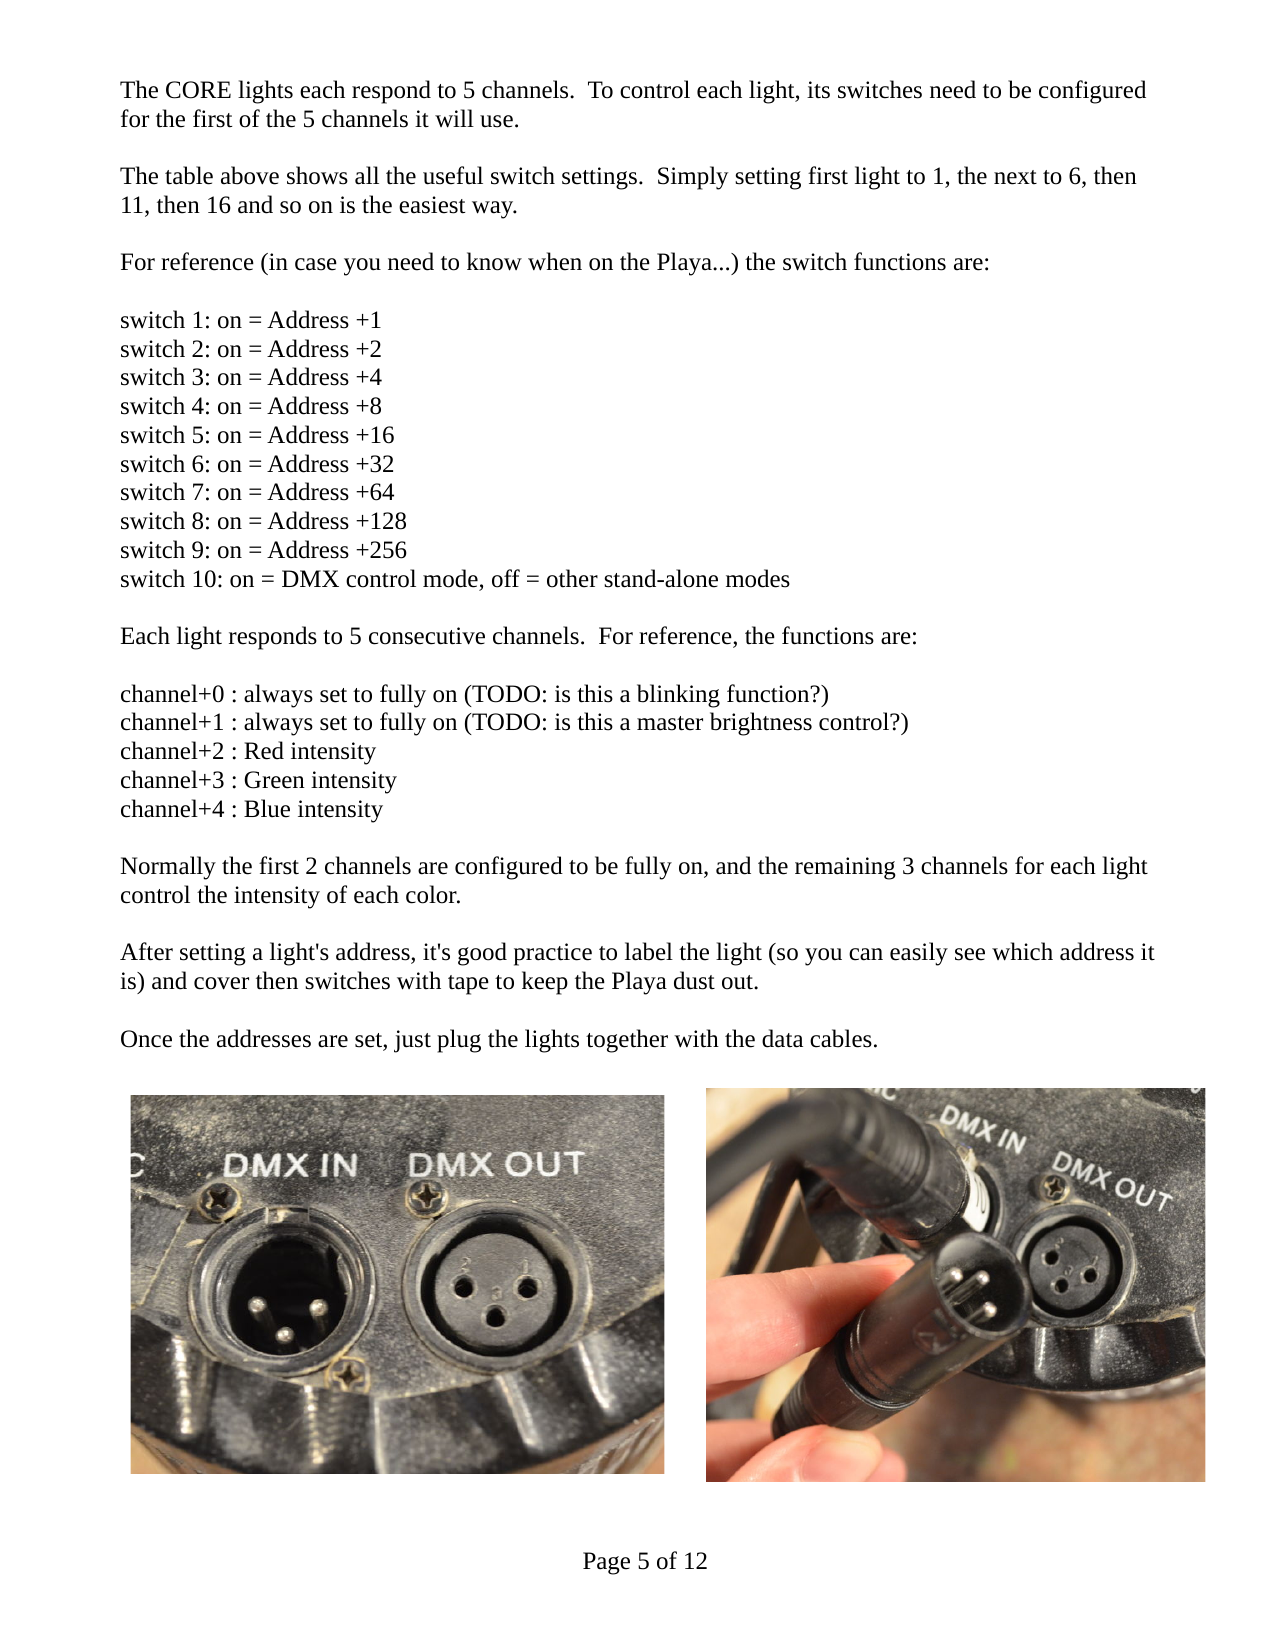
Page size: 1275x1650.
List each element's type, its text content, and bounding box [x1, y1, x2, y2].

text channel+3 : Green intensity [120, 765, 1170, 794]
text switch 9: on = Address +256 [120, 535, 1170, 564]
text For reference (in case you need to know when on the Playa...) the switch functions are: [120, 247, 1170, 276]
text After setting a light's address, it's good practice to label the light (so you can easily see which address it is) and cover then switches with tape to keep the Playa dust out. [120, 937, 1170, 995]
text channel+1 : always set to fully on (TODO: is this a master brightness control?) [120, 707, 1170, 736]
text switch 5: on = Address +16 [120, 420, 1170, 449]
text switch 2: on = Address +2 [120, 334, 1170, 362]
text The CORE lights each respond to 5 channels. To control each light, its switches need to be configured for the first of the 5 channels it will use. [120, 75, 1170, 132]
text switch 6: on = Address +32 [120, 449, 1170, 477]
text channel+4 : Blue intensity [120, 794, 1170, 822]
text switch 10: on = DMX control mode, off = other stand-alone modes [120, 564, 1170, 592]
text switch 7: on = Address +64 [120, 477, 1170, 506]
text Normally the first 2 channels are configured to be fully on, and the remaining 3 channels for each light control the intensity of each color. [120, 851, 1170, 909]
picture [130, 1095, 665, 1474]
text switch 3: on = Address +4 [120, 362, 1170, 391]
picture [706, 1088, 1206, 1482]
text channel+2 : Red intensity [120, 736, 1170, 765]
text The table above shows all the useful switch settings. Simply setting first light to 1, the next to 6, then 11, then 16 and so on is the easiest way. [120, 161, 1170, 219]
text Each light responds to 5 consecutive channels. For reference, the functions are: [120, 621, 1170, 650]
text switch 1: on = Address +1 [120, 305, 1170, 334]
text Once the addresses are set, just plug the lights together with the data cables. [120, 1024, 1170, 1052]
text switch 8: on = Address +128 [120, 506, 1170, 535]
text channel+0 : always set to fully on (TODO: is this a blinking function?) [120, 679, 1170, 707]
text switch 4: on = Address +8 [120, 391, 1170, 420]
